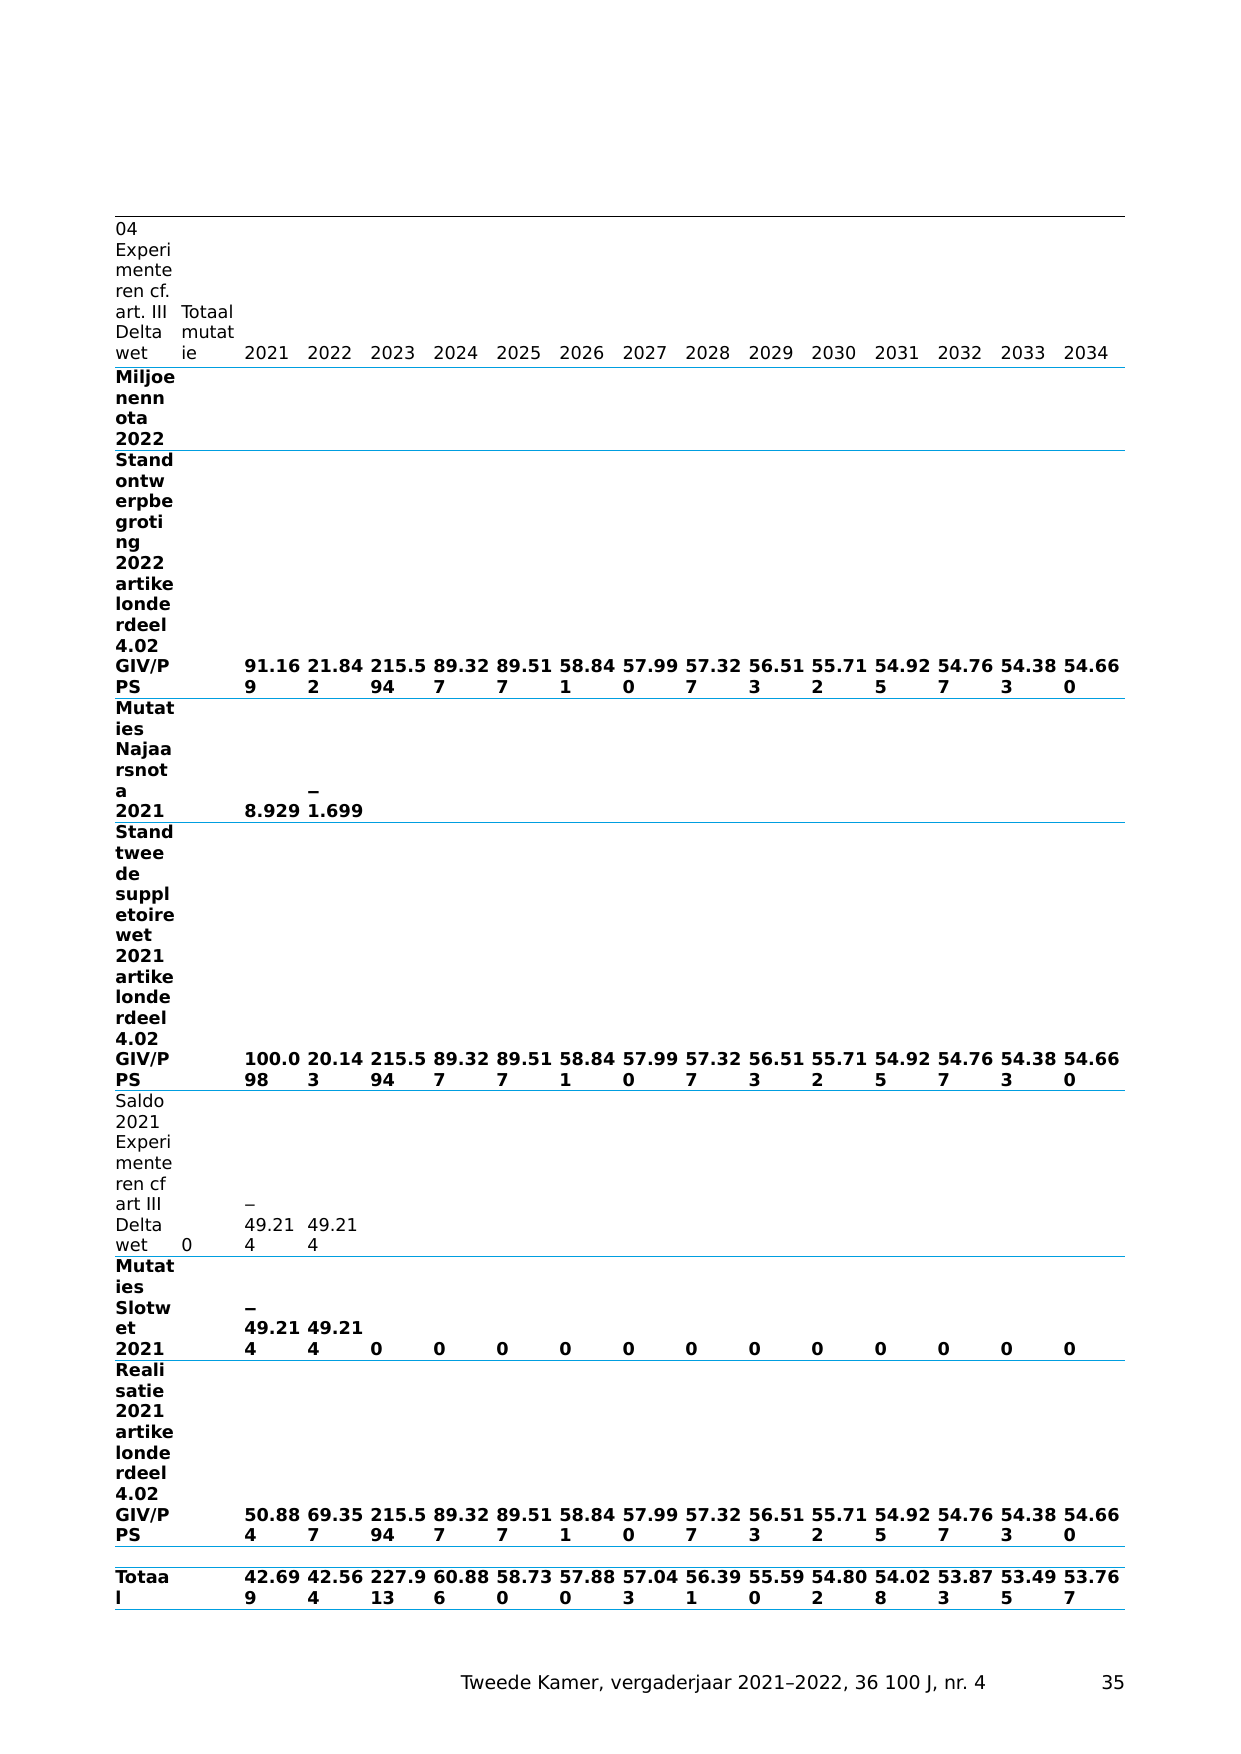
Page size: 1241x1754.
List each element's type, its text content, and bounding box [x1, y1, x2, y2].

table_cell 54.660 [1060, 823, 1125, 1090]
table_cell 89.327 [430, 1361, 493, 1546]
table_cell 2024 [430, 217, 493, 366]
table_cell [934, 368, 997, 449]
table_cell [619, 699, 682, 822]
table_cell 49.214 [304, 1257, 367, 1359]
table_cell [556, 1091, 619, 1256]
table_cell 215.594 [367, 1361, 430, 1546]
table_cell 0 [430, 1257, 493, 1359]
table_cell [367, 368, 430, 449]
table_cell [745, 368, 808, 449]
table_cell 2026 [556, 217, 619, 366]
table_cell 2032 [934, 217, 997, 366]
table_cell 53.495 [998, 1568, 1060, 1609]
table_cell 42.699 [241, 1568, 304, 1609]
table_cell [178, 1547, 241, 1567]
table_cell 227.913 [367, 1568, 430, 1609]
table_cell [682, 368, 745, 449]
table_cell 56.513 [745, 451, 808, 697]
table_cell [493, 368, 556, 449]
table_cell [871, 1547, 934, 1567]
table_cell [682, 699, 745, 822]
table_cell 21.842 [304, 451, 367, 697]
table_cell 56.391 [682, 1568, 745, 1609]
table_cell ‒ 49.214 [241, 1257, 304, 1359]
table_cell 57.990 [619, 451, 682, 697]
table_cell [430, 1091, 493, 1256]
table_cell 89.327 [430, 451, 493, 697]
table_cell [871, 699, 934, 822]
table_cell 0 [998, 1257, 1060, 1359]
table_cell 0 [808, 1257, 871, 1359]
table_cell 91.169 [241, 451, 304, 697]
table_cell 54.383 [998, 823, 1060, 1090]
table_cell [998, 1547, 1060, 1567]
table_cell 2034 [1060, 217, 1125, 366]
table_cell 54.925 [871, 823, 934, 1090]
table_cell [619, 368, 682, 449]
table_cell 57.990 [619, 823, 682, 1090]
table_cell [871, 1091, 934, 1256]
table_cell 100.098 [241, 823, 304, 1090]
table_cell Mutaties Slotwet 2021 [115, 1257, 178, 1359]
table_cell 0 [871, 1257, 934, 1359]
table_cell [934, 1547, 997, 1567]
table_cell [619, 1091, 682, 1256]
table_cell [367, 1547, 430, 1567]
table_cell 58.730 [493, 1568, 556, 1609]
table_cell [304, 368, 367, 449]
table_cell [1060, 1091, 1125, 1256]
table_cell [493, 1091, 556, 1256]
table_cell 89.327 [430, 823, 493, 1090]
table_cell 55.590 [745, 1568, 808, 1609]
table_cell 54.767 [934, 823, 997, 1090]
table_cell [682, 1091, 745, 1256]
table_cell 54.383 [998, 1361, 1060, 1546]
table_cell [808, 699, 871, 822]
table_cell Totaal mutatie [178, 217, 241, 366]
table_cell [556, 699, 619, 822]
table_cell 54.383 [998, 451, 1060, 697]
table_cell [1060, 699, 1125, 822]
table_cell 54.660 [1060, 1361, 1125, 1546]
table_cell [682, 1547, 745, 1567]
table_cell 54.767 [934, 451, 997, 697]
table_cell [556, 1547, 619, 1567]
table_cell Totaal [115, 1568, 178, 1609]
table_cell 57.880 [556, 1568, 619, 1609]
table_cell ‒ 49.214 [241, 1091, 304, 1256]
table_cell 69.357 [304, 1361, 367, 1546]
table_cell [934, 1091, 997, 1256]
table_cell 57.043 [619, 1568, 682, 1609]
table_cell [430, 368, 493, 449]
table_cell [241, 1547, 304, 1567]
table_cell 50.884 [241, 1361, 304, 1546]
table_cell 54.925 [871, 1361, 934, 1546]
table_cell 04 Experimenteren cf. art. III Deltawet [115, 217, 178, 366]
table_cell 0 [556, 1257, 619, 1359]
table_cell 20.143 [304, 823, 367, 1090]
table_cell 215.594 [367, 451, 430, 697]
table_cell [1060, 368, 1125, 449]
table_cell [178, 1361, 241, 1546]
table_cell 55.712 [808, 1361, 871, 1546]
table_cell 0 [934, 1257, 997, 1359]
table_cell [178, 1568, 241, 1609]
table_cell 0 [367, 1257, 430, 1359]
table_cell 89.517 [493, 1361, 556, 1546]
table_cell [745, 1547, 808, 1567]
table_cell [178, 368, 241, 449]
table_cell [178, 451, 241, 697]
table_cell 0 [619, 1257, 682, 1359]
table_cell 55.712 [808, 451, 871, 697]
table_cell 54.660 [1060, 451, 1125, 697]
table_cell [998, 1091, 1060, 1256]
table_cell 0 [682, 1257, 745, 1359]
table_cell [998, 699, 1060, 822]
table_cell [178, 823, 241, 1090]
table_cell 53.767 [1060, 1568, 1125, 1609]
table_cell [367, 1091, 430, 1256]
table_cell 49.214 [304, 1091, 367, 1256]
table_cell 57.327 [682, 823, 745, 1090]
table_cell 2027 [619, 217, 682, 366]
table_cell 0 [1060, 1257, 1125, 1359]
table_cell [241, 368, 304, 449]
table_cell 55.712 [808, 823, 871, 1090]
table_cell 57.327 [682, 1361, 745, 1546]
table_cell Stand tweede suppletoire wet 2021 artikelonderdeel 4.02 GIV/PPS [115, 823, 178, 1090]
table_cell 2031 [871, 217, 934, 366]
table_cell Stand ontwerpbegroting 2022 artikelonderdeel 4.02 GIV/PPS [115, 451, 178, 697]
table_cell [808, 1091, 871, 1256]
table_cell Saldo 2021 Experimenteren cf art III Deltawet [115, 1091, 178, 1256]
table_cell [1060, 1547, 1125, 1567]
table_cell 58.841 [556, 451, 619, 697]
table_cell 2030 [808, 217, 871, 366]
table_cell [493, 699, 556, 822]
table_cell 2023 [367, 217, 430, 366]
table_cell ‒ 1.699 [304, 699, 367, 822]
table_cell [115, 1547, 178, 1567]
table_cell 89.517 [493, 451, 556, 697]
table_cell Miljoenennota 2022 [115, 368, 178, 449]
table_cell [745, 699, 808, 822]
table_cell [745, 1091, 808, 1256]
table_cell [871, 368, 934, 449]
table_cell [178, 1257, 241, 1359]
table_cell 2021 [241, 217, 304, 366]
table_cell 54.802 [808, 1568, 871, 1609]
table_cell Mutaties Najaarsnota 2021 [115, 699, 178, 822]
table_cell [430, 699, 493, 822]
table_cell 58.841 [556, 823, 619, 1090]
table_cell 89.517 [493, 823, 556, 1090]
table_cell [367, 699, 430, 822]
table_cell 2025 [493, 217, 556, 366]
table_cell 0 [745, 1257, 808, 1359]
table_cell [808, 368, 871, 449]
table_cell [493, 1547, 556, 1567]
table_cell Realisatie 2021 artikelonderdeel 4.02 GIV/PPS [115, 1361, 178, 1546]
table_cell 56.513 [745, 823, 808, 1090]
table_cell 57.327 [682, 451, 745, 697]
table_cell 54.767 [934, 1361, 997, 1546]
table_cell 2022 [304, 217, 367, 366]
table_cell 2033 [998, 217, 1060, 366]
table_cell 60.886 [430, 1568, 493, 1609]
table_cell [619, 1547, 682, 1567]
table_cell 0 [493, 1257, 556, 1359]
table_cell 2028 [682, 217, 745, 366]
table_cell 56.513 [745, 1361, 808, 1546]
table_cell 54.925 [871, 451, 934, 697]
table_cell [808, 1547, 871, 1567]
table_cell 53.873 [934, 1568, 997, 1609]
table_cell 58.841 [556, 1361, 619, 1546]
table_cell 54.028 [871, 1568, 934, 1609]
table_cell [556, 368, 619, 449]
table_cell 57.990 [619, 1361, 682, 1546]
table_cell [178, 699, 241, 822]
table_cell 42.564 [304, 1568, 367, 1609]
table_cell 8.929 [241, 699, 304, 822]
table_cell [430, 1547, 493, 1567]
table_cell 2029 [745, 217, 808, 366]
table_cell [934, 699, 997, 822]
table_cell [998, 368, 1060, 449]
table_cell 215.594 [367, 823, 430, 1090]
table_cell [304, 1547, 367, 1567]
table_header Tabel 4 Experimenteren cf. art. III Deltawet [115, 191, 1125, 216]
table_cell 0 [178, 1091, 241, 1256]
